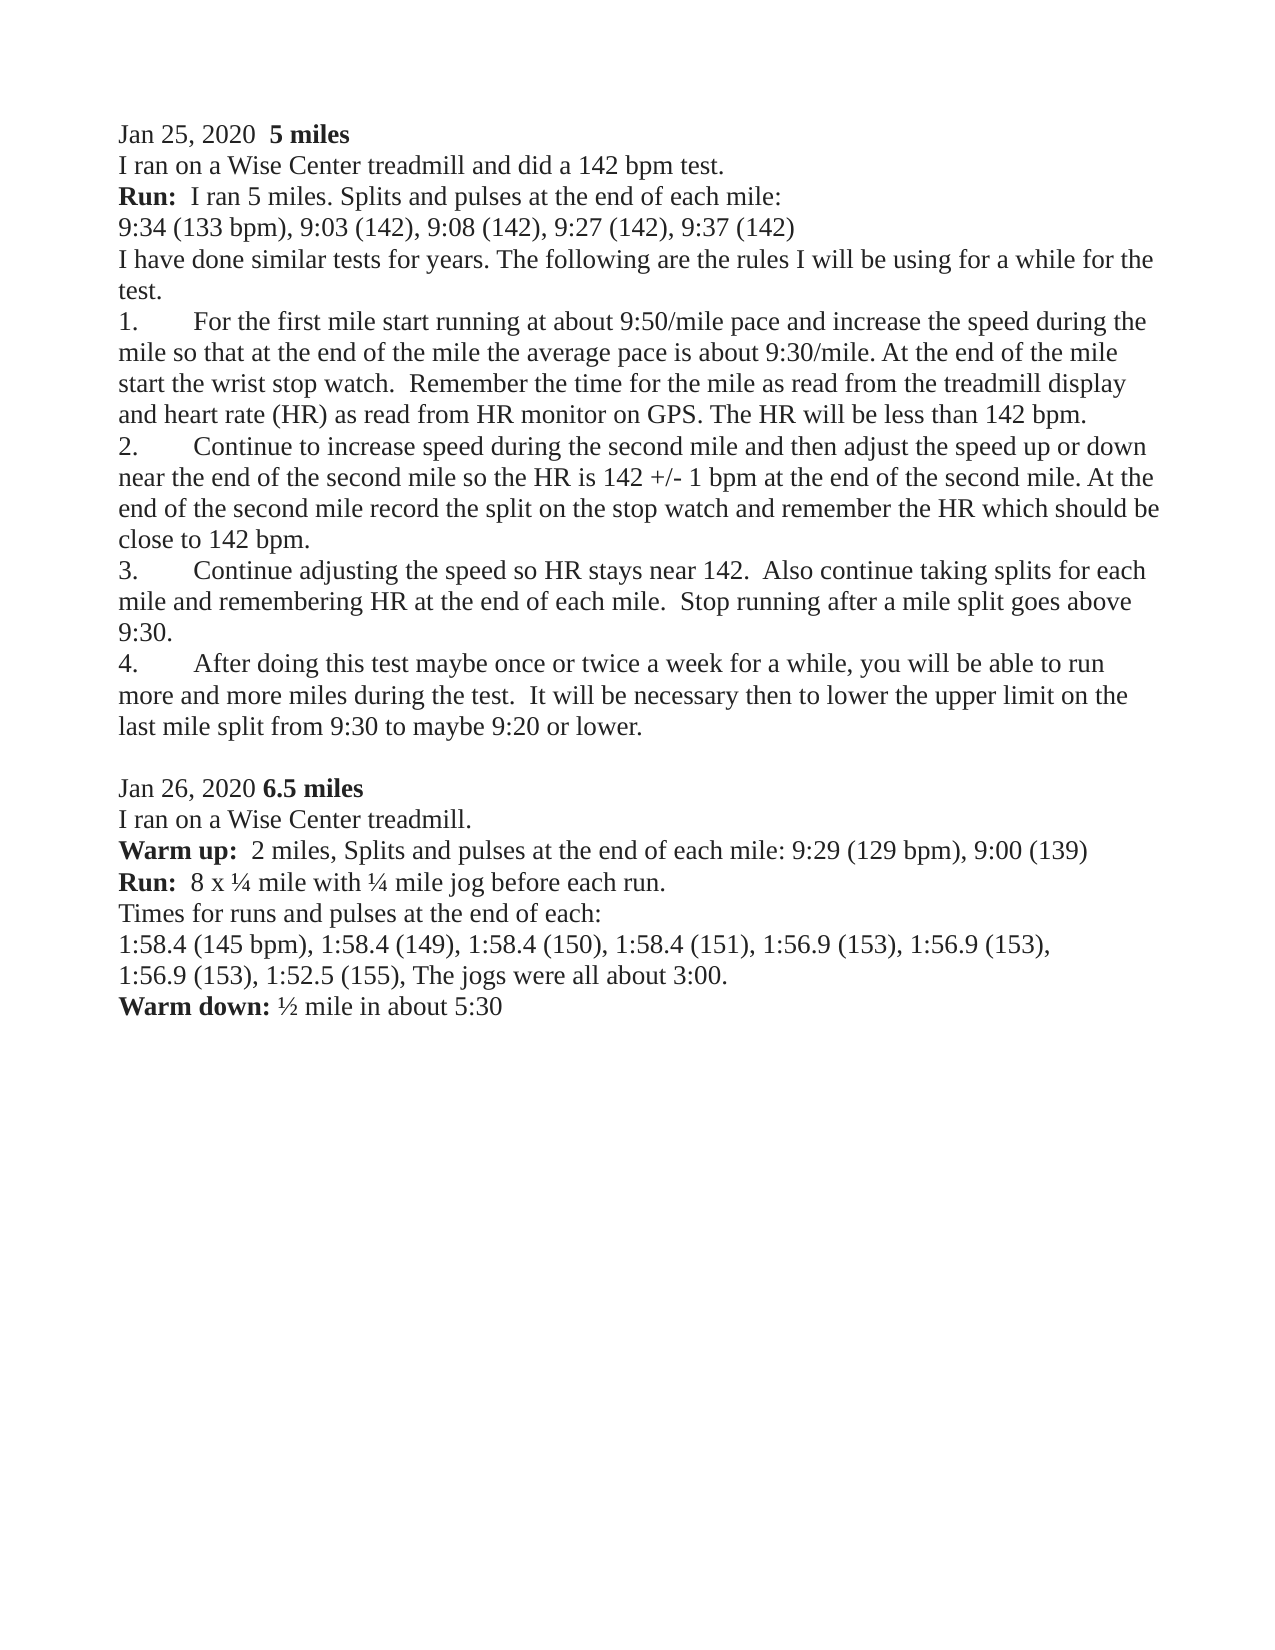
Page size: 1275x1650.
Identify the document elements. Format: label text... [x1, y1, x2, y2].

text Warm up: 2 miles, Splits and pulses at the end of each mile: 9:29 (129 bpm), 9:00 (139) [118, 834, 1161, 866]
list Continue to increase speed during the second mile and then adjust the speed up or down near the end of the second mile so the HR is 142 +/- 1 bpm at the end of the second mile. At the end of the second mile record the split on the stop watch and remember the HR which should be close to 142 bpm. [118, 429, 1161, 554]
text I ran on a Wise Center treadmill. [118, 803, 1161, 834]
text Times for runs and pulses at the end of each: [118, 897, 1161, 928]
text Jan 26, 2020 6.5 miles [118, 772, 1161, 803]
text 1:58.4 (145 bpm), 1:58.4 (149), 1:58.4 (150), 1:58.4 (151), 1:56.9 (153), 1:56.9 (153), [118, 928, 1161, 959]
text 9:34 (133 bpm), 9:03 (142), 9:08 (142), 9:27 (142), 9:37 (142) [118, 212, 1161, 243]
text Jan 25, 2020 5 miles [118, 118, 1161, 149]
text Warm down: ½ mile in about 5:30 [118, 990, 1161, 1021]
text 1:56.9 (153), 1:52.5 (155), The jogs were all about 3:00. [118, 959, 1161, 990]
list After doing this test maybe once or twice a week for a while, you will be able to run more and more miles during the test. It will be necessary then to lower the upper limit on the last mile split from 9:30 to maybe 9:20 or lower. [118, 648, 1161, 741]
text Run: 8 x ¼ mile with ¼ mile jog before each run. [118, 866, 1161, 897]
list For the first mile start running at about 9:50/mile pace and increase the speed during the mile so that at the end of the mile the average pace is about 9:30/mile. At the end of the mile start the wrist stop watch. Remember the time for the mile as read from the treadmill display and heart rate (HR) as read from HR monitor on GPS. The HR will be less than 142 bpm. [118, 305, 1161, 429]
text I ran on a Wise Center treadmill and did a 142 bpm test. [118, 149, 1161, 180]
list Continue adjusting the speed so HR stays near 142. Also continue taking splits for each mile and remembering HR at the end of each mile. Stop running after a mile split goes above 9:30. [118, 554, 1161, 648]
text Run: I ran 5 miles. Splits and pulses at the end of each mile: [118, 180, 1161, 212]
text I have done similar tests for years. The following are the rules I will be using for a while for the test. [118, 243, 1161, 305]
